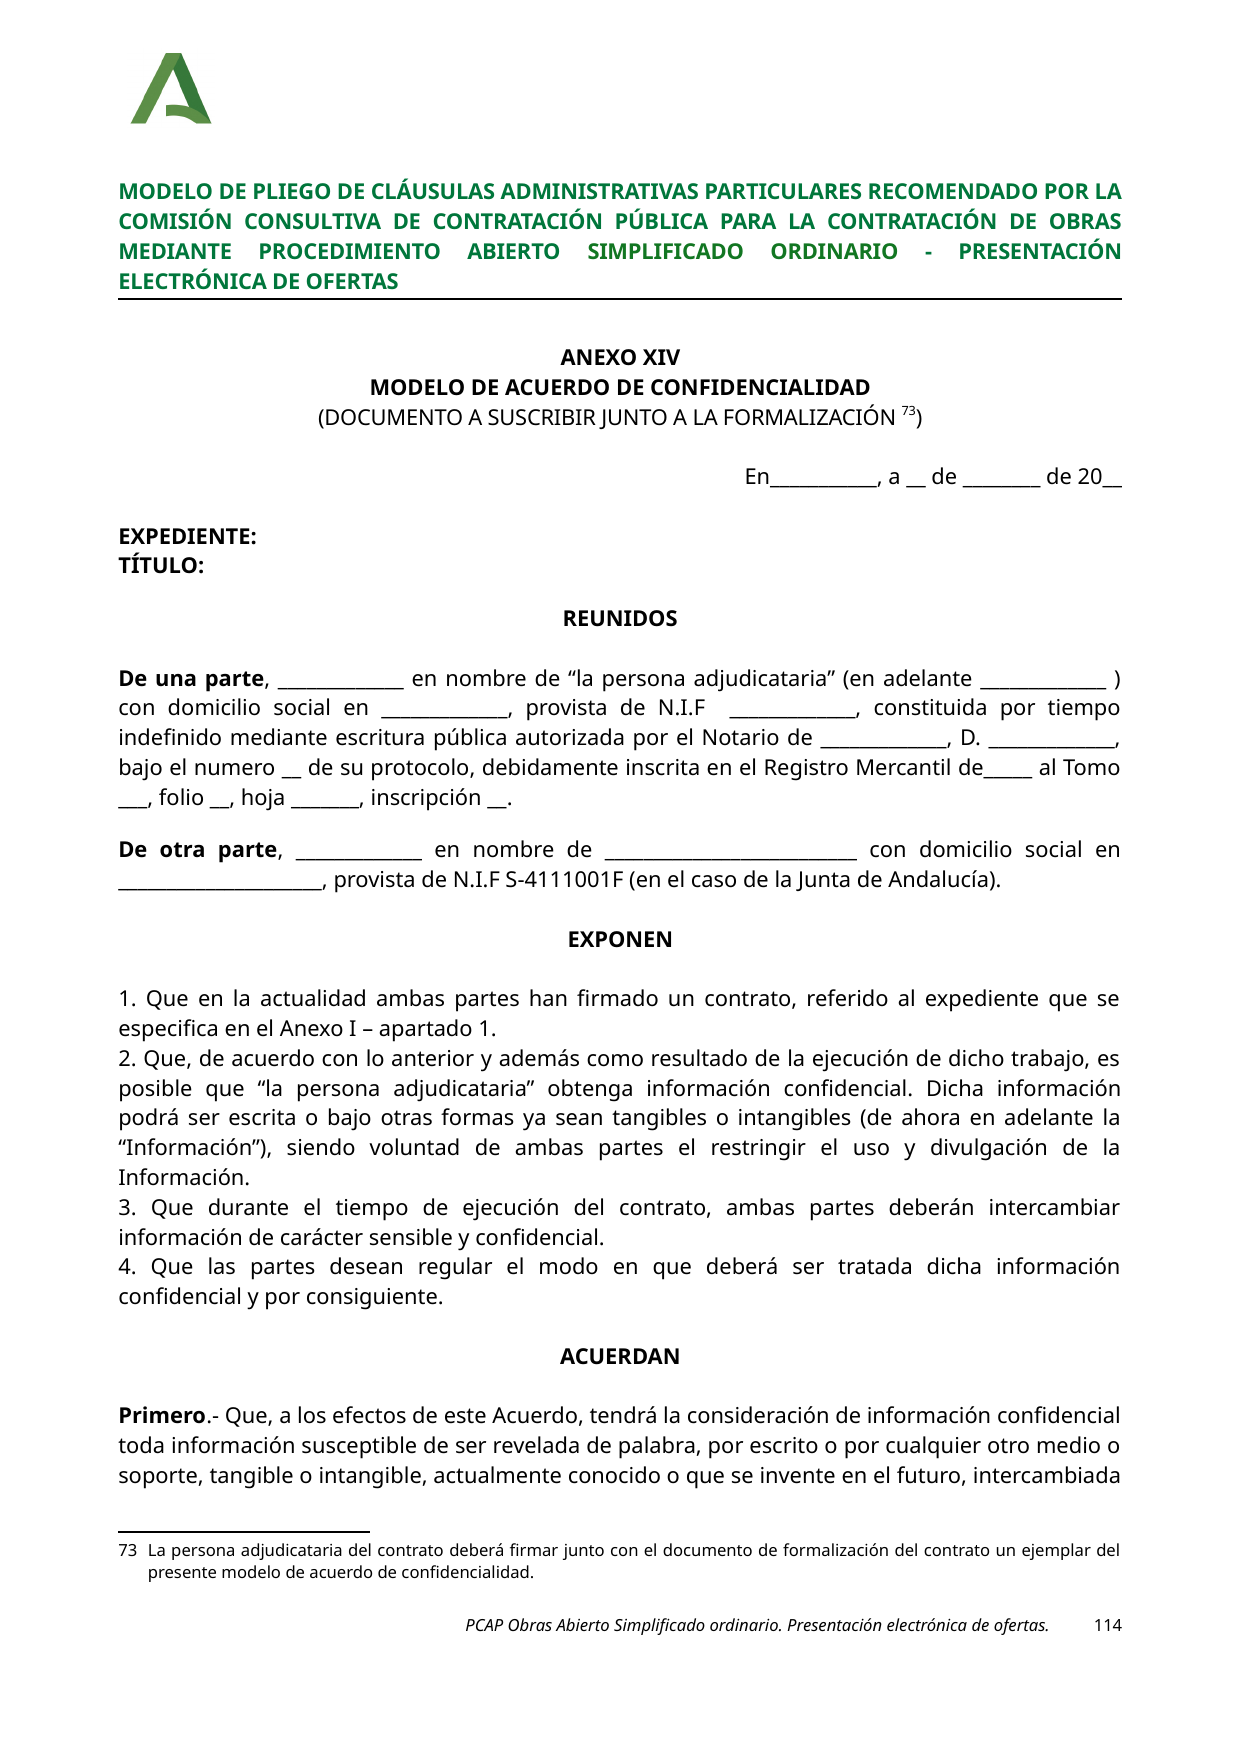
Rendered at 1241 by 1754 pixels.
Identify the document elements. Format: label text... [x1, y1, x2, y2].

text 1. Que en la actualidad ambas partes han firmado un contrato, referido al expediente que se especifica en el Anexo I – apartado 1. [118, 983, 1122, 1043]
text TÍTULO: [118, 551, 1122, 580]
text ANEXO XIV [118, 342, 1122, 372]
text De otra parte, _____________ en nombre de __________________________ con domicilio social en _____________________, provista de N.I.F S-4111001F (en el caso de la Junta de Andalucía). [118, 834, 1122, 894]
text 3. Que durante el tiempo de ejecución del contrato, ambas partes deberán intercambiar información de carácter sensible y confidencial. [118, 1192, 1122, 1251]
text La persona adjudicataria del contrato deberá firmar junto con el documento de formalización del contrato un ejemplar del presente modelo de acuerdo de confidencialidad. [118, 1538, 1122, 1584]
text EXPONEN [118, 924, 1122, 953]
text MODELO DE PLIEGO DE CLÁUSULAS ADMINISTRATIVAS PARTICULARES RECOMENDADO POR LA COMISIÓN CONSULTIVA DE CONTRATACIÓN PÚBLICA PARA LA CONTRATACIÓN DE OBRAS MEDIANTE PROCEDIMIENTO ABIERTO SIMPLIFICADO ORDINARIO - PRESENTACIÓN ELECTRÓNICA DE OFERTAS [118, 176, 1122, 298]
picture [127, 48, 216, 128]
text EXPEDIENTE: [118, 521, 1122, 551]
text Primero.- Que, a los efectos de este Acuerdo, tendrá la consideración de información confidencial toda información susceptible de ser revelada de palabra, por escrito o por cualquier otro medio o soporte, tangible o intangible, actualmente conocido o que se invente en el futuro, intercambiada [118, 1400, 1122, 1490]
text (DOCUMENTO A SUSCRIBIR JUNTO A LA FORMALIZACIÓN ) [118, 402, 1122, 431]
text En___________, a __ de ________ de 20__ [118, 461, 1122, 491]
text REUNIDOS [118, 603, 1122, 633]
text 4. Que las partes desean regular el modo en que deberá ser tratada dicha información confidencial y por consiguiente. [118, 1251, 1122, 1311]
text 2. Que, de acuerdo con lo anterior y además como resultado de la ejecución de dicho trabajo, es posible que “la persona adjudicataria” obtenga información confidencial. Dicha información podrá ser escrita o bajo otras formas ya sean tangibles o intangibles (de ahora en adelante la “Información”), siendo voluntad de ambas partes el restringir el uso y divulgación de la Información. [118, 1043, 1122, 1192]
text ACUERDAN [118, 1341, 1122, 1371]
text MODELO DE ACUERDO DE CONFIDENCIALIDAD [118, 372, 1122, 402]
text De una parte, _____________ en nombre de “la persona adjudicataria” (en adelante _____________ ) con domicilio social en _____________, provista de N.I.F _____________, constituida por tiempo indefinido mediante escritura pública autorizada por el Notario de _____________, D. _____________, bajo el numero __ de su protocolo, debidamente inscrita en el Registro Mercantil de_____ al Tomo ___, folio __, hoja _______, inscripción __. [118, 663, 1122, 812]
